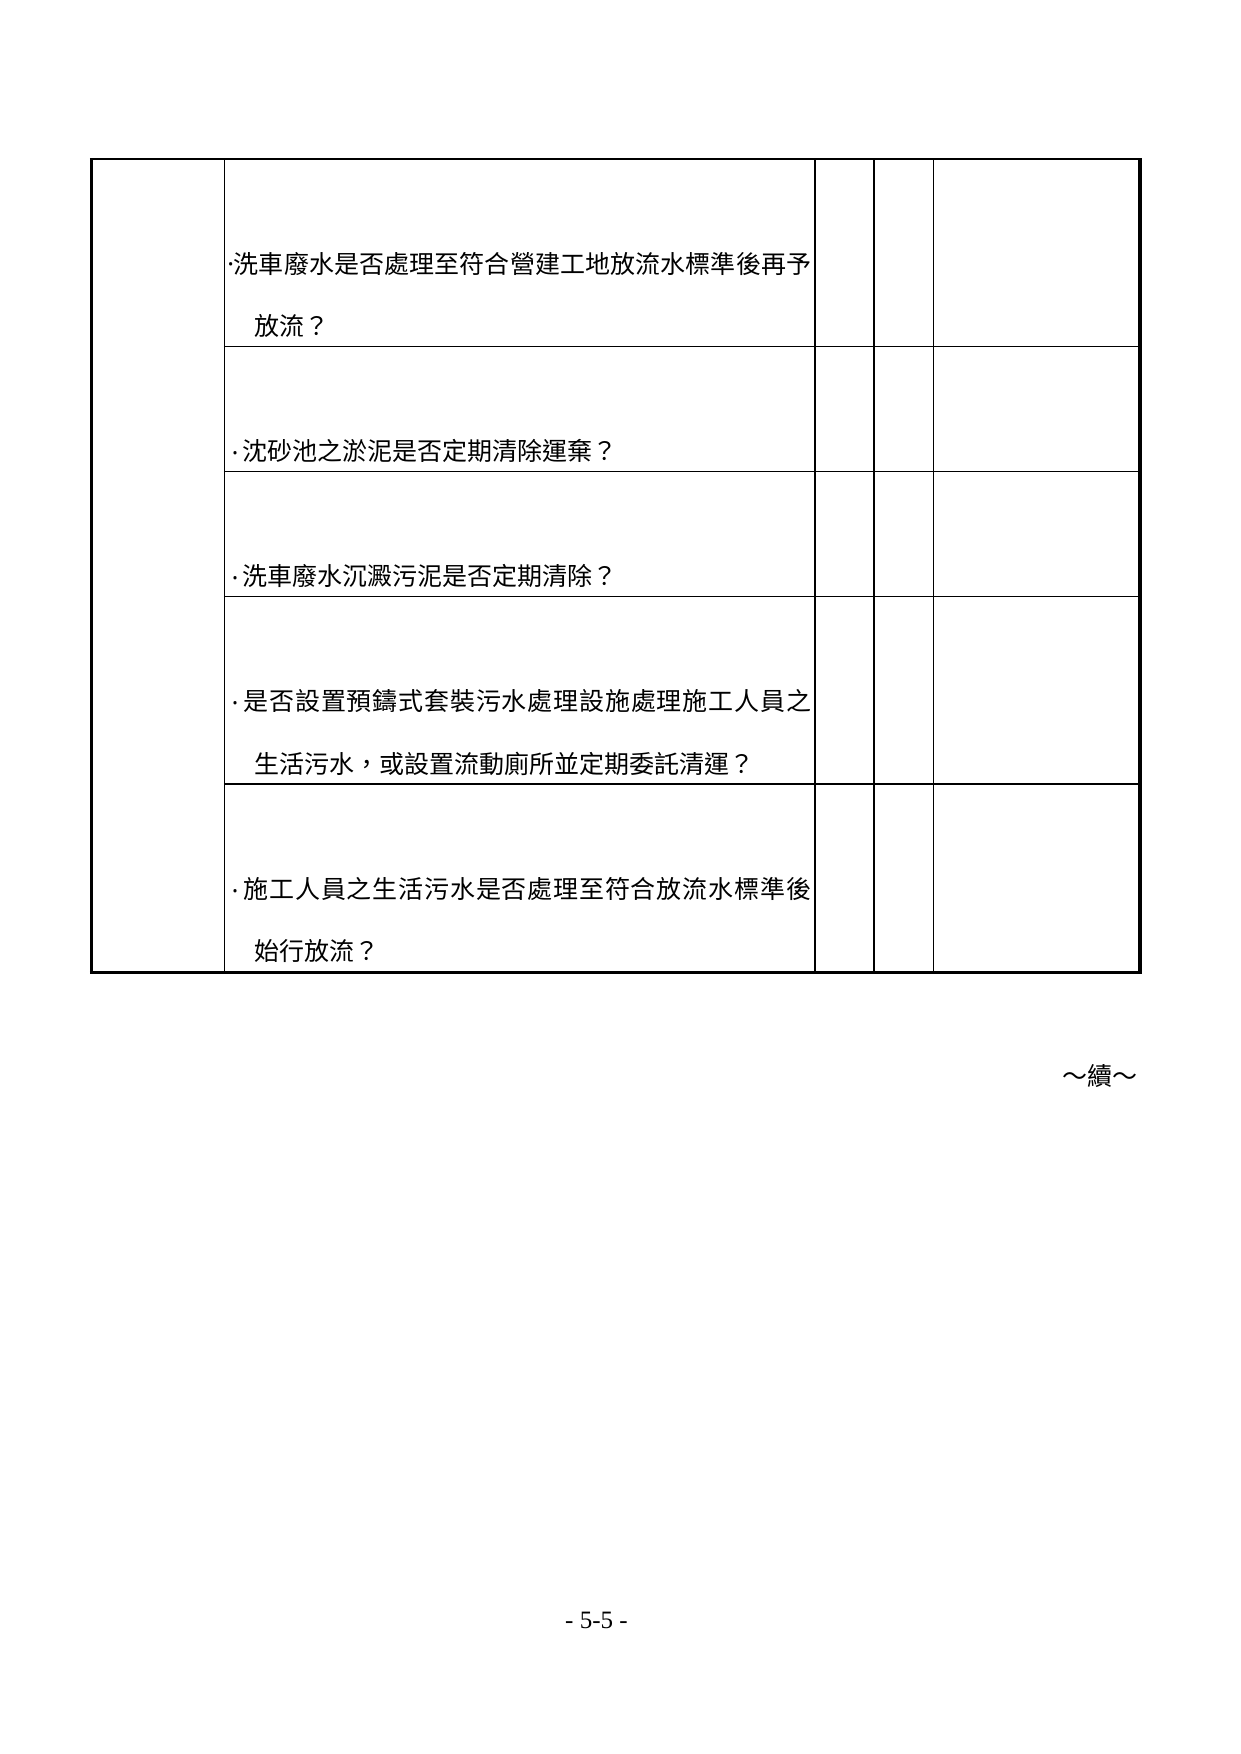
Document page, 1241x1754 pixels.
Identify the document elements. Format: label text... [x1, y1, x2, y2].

table_cell [91, 974, 224, 1096]
table_cell ‧施工人員之生活污水是否處理至符合放流水標準後始行放流？ [225, 785, 814, 971]
table_cell [816, 160, 873, 346]
table_cell [875, 472, 933, 596]
table_cell [816, 785, 873, 971]
table_cell [874, 974, 933, 1096]
table_cell ‧沈砂池之淤泥是否定期清除運棄？ [225, 347, 814, 471]
table_cell ‧洗車廢水是否處理至符合營建工地放流水標準後再予放流？ [225, 160, 814, 346]
table_cell [93, 160, 224, 971]
table_cell ‧洗車廢水沉澱污泥是否定期清除？ [225, 472, 814, 596]
table_cell [934, 785, 1138, 971]
table_cell [875, 347, 933, 471]
table_cell [815, 974, 874, 1096]
table_cell [875, 160, 933, 346]
table_cell [934, 160, 1138, 346]
table_cell ～續～ [933, 974, 1140, 1096]
table_cell [816, 597, 873, 783]
table_cell [816, 472, 873, 596]
table_cell [934, 597, 1138, 783]
table_cell [225, 974, 815, 1096]
table_cell [816, 347, 873, 471]
table_cell ‧是否設置預鑄式套裝污水處理設施處理施工人員之生活污水，或設置流動廁所並定期委託清運？ [225, 597, 814, 783]
table_cell [875, 785, 933, 971]
table_cell [875, 597, 933, 783]
table_cell [934, 472, 1138, 596]
table_cell [934, 347, 1138, 471]
